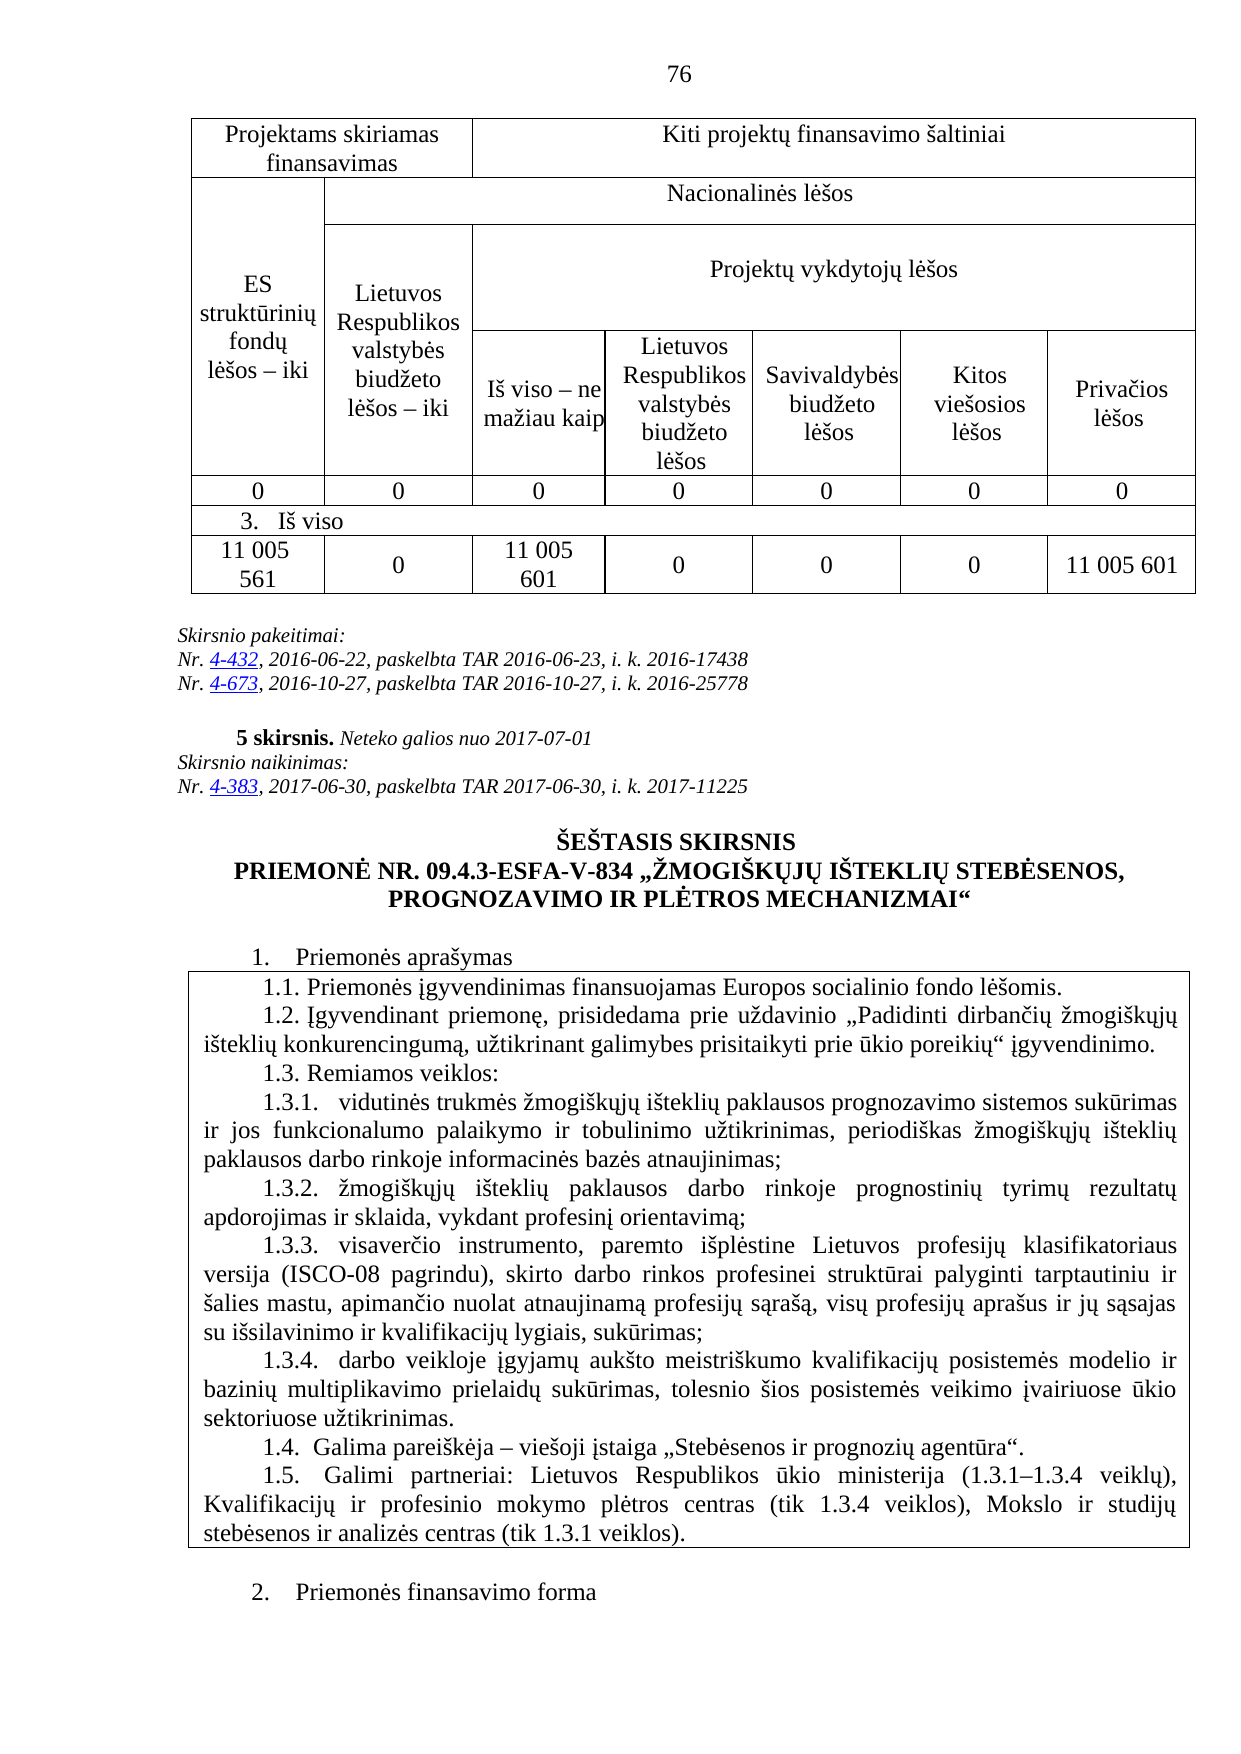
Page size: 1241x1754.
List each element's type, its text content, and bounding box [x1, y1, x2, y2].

table_header 1.1. Priemonės įgyvendinimas finansuojamas Europos socialinio fondo lėšomis. [189, 972, 1189, 1001]
table_cell Lietuvos Respublikos valstybės biudžeto lėšos [606, 331, 752, 475]
text Nr. 4-673, 2016-10-27, paskelbta TAR 2016-10-27, i. k. 2016-25778 [177, 671, 1181, 695]
text 1. Priemonės aprašymas [251, 942, 1181, 971]
table_cell 0 [325, 476, 472, 505]
table_cell 3. Iš viso [192, 506, 1195, 534]
table_cell Projektų vykdytojų lėšos [473, 225, 1195, 330]
text Nr. 4-383, 2017-06-30, paskelbta TAR 2017-06-30, i. k. 2017-11225 [177, 774, 1181, 798]
text 2. Priemonės finansavimo forma [251, 1577, 1181, 1605]
table_cell 11 005 601 [1048, 536, 1195, 593]
text 5 skirsnis. Neteko galios nuo 2017-07-01 [177, 724, 1181, 750]
table_cell 11 005 561 [192, 536, 324, 593]
text Skirsnio naikinimas: [177, 750, 1181, 774]
text Nr. 4-432, 2016-06-22, paskelbta TAR 2016-06-23, i. k. 2016-17438 [177, 647, 1181, 671]
table_cell 0 [192, 476, 324, 505]
table_cell Lietuvos Respublikos valstybės biudžeto lėšos – iki [325, 225, 472, 475]
table_cell Kitos viešosios lėšos [901, 331, 1047, 475]
text Skirsnio pakeitimai: [177, 623, 1181, 647]
text PRIEMONĖ NR. 09.4.3-ESFA-V-834 „Žmogiškųjų išteklių stebėsenos, prognozavimo ir plėtros mechanizmai“ [177, 856, 1181, 913]
table_cell 0 [606, 476, 752, 505]
table_cell 0 [325, 536, 472, 593]
table_header Kiti projektų finansavimo šaltiniai [473, 119, 1195, 177]
table_cell 0 [473, 476, 604, 505]
table_cell 1.3. Remiamos veiklos: 1.3.1. vidutinės trukmės žmogiškųjų išteklių paklausos prognozavimo sistemos sukūrimas ir jos funkcionalumo palaikymo ir tobulinimo užtikrinimas, periodiškas žmogiškųjų išteklių paklausos darbo rinkoje informacinės bazės atnaujinimas; 1.3.2. žmogiškųjų išteklių paklausos darbo rinkoje prognostinių tyrimų rezultatų apdorojimas ir sklaida, vykdant profesinį orientavimą; 1.3.3. visaverčio instrumento, paremto išplėstine Lietuvos profesijų klasifikatoriaus versija (ISCO-08 pagrindu), skirto darbo rinkos profesinei struktūrai palyginti tarptautiniu ir šalies mastu, apimančio nuolat atnaujinamą profesijų sąrašą, visų profesijų aprašus ir jų sąsajas su išsilavinimo ir kvalifikacijų lygiais, sukūrimas; 1.3.4. darbo veikloje įgyjamų aukšto meistriškumo kvalifikacijų posistemės modelio ir bazinių multiplikavimo prielaidų sukūrimas, tolesnio šios posistemės veikimo įvairiuose ūkio sektoriuose užtikrinimas. [189, 1058, 1189, 1432]
table_cell 11 005 601 [473, 536, 604, 593]
text ŠEŠTASIS SKIRSNIS [177, 827, 1181, 856]
table_cell 0 [901, 476, 1047, 505]
table_cell Iš viso – ne mažiau kaip [473, 331, 604, 475]
table_header Projektams skiriamas finansavimas [192, 119, 472, 177]
table_cell ES struktūrinių fondų lėšos – iki [192, 178, 324, 475]
table_cell 0 [753, 536, 900, 593]
table_cell Privačios lėšos [1048, 331, 1195, 475]
table_cell 1.4. Galima pareiškėja – viešoji įstaiga „Stebėsenos ir prognozių agentūra“. [189, 1432, 1189, 1461]
table_cell 1.2. Įgyvendinant priemonę, prisidedama prie uždavinio „Padidinti dirbančių žmogiškųjų išteklių konkurencingumą, užtikrinant galimybes prisitaikyti prie ūkio poreikių“ įgyvendinimo. [189, 1001, 1189, 1058]
table_cell 0 [753, 476, 900, 505]
table_cell Nacionalinės lėšos [325, 178, 1195, 224]
table_cell 0 [901, 536, 1047, 593]
table_cell 0 [1048, 476, 1195, 505]
table_cell 1.5. Galimi partneriai: Lietuvos Respublikos ūkio ministerija (1.3.1–1.3.4 veiklų), Kvalifikacijų ir profesinio mokymo plėtros centras (tik 1.3.4 veiklos), Mokslo ir studijų stebėsenos ir analizės centras (tik 1.3.1 veiklos). [189, 1461, 1189, 1547]
table_cell 0 [606, 536, 752, 593]
table_cell Savivaldybės biudžeto lėšos [753, 331, 900, 475]
